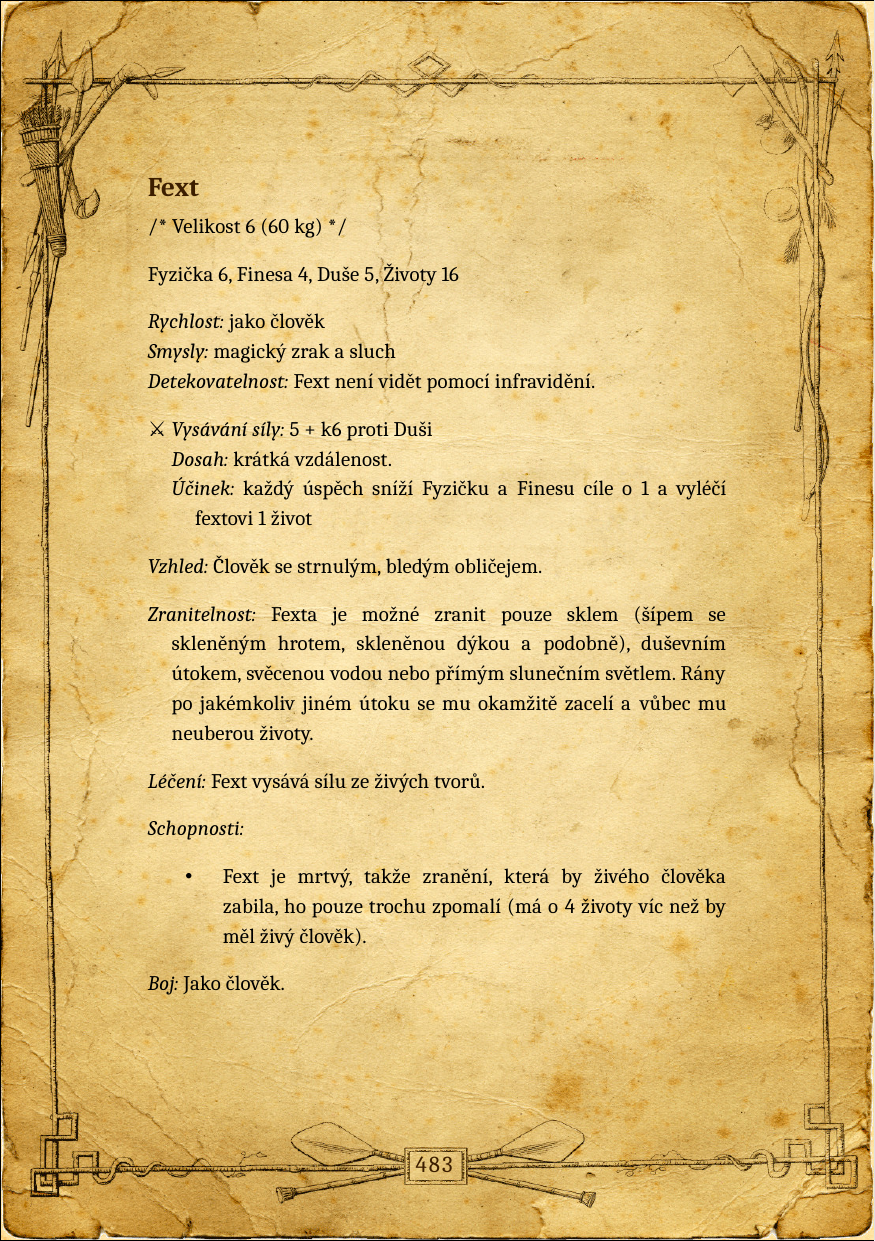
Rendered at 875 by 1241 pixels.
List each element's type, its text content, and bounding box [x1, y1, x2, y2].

text Smysly: magický zrak a⁠ sluch [148, 340, 726, 364]
text Rychlost: jako člověk [148, 310, 726, 334]
text Schopnosti: [148, 817, 726, 841]
text ⚔ Vysávání síly: 5 + k6 proti Duši [148, 417, 726, 441]
text Zranitelnost: Fexta je možné zranit pouze sklem (šípem se skleněným hrotem, skleněnou dýkou a⁠ podobně), duševním útokem, svěcenou vodou nebo přímým slunečním světlem. Rány po jakémkoliv jiném útoku se mu okamžitě zacelí a⁠ vůbec mu neuberou životy. [148, 602, 726, 746]
text Účinek: každý úspěch sníží Fyzičku a⁠ Finesu cíle o⁠ 1 a⁠ vyléčí fextovi 1 život [171, 477, 726, 531]
text Léčení: Fext vysává sílu ze živých tvorů. [148, 769, 726, 793]
subtitle Fext [148, 172, 726, 203]
text /* Velikost 6 (60 kg) */ [148, 215, 726, 239]
picture [1, 1, 874, 1240]
text Dosah: krátká vzdálenost. [171, 447, 726, 471]
text Detekovatelnost: Fext není vidět pomocí infravidění. [148, 370, 726, 394]
text Boj: Jako člověk. [148, 972, 726, 996]
text Vzhled: Člověk se strnulým, bledým obličejem. [148, 554, 726, 578]
list Fext je mrtvý, takže zranění, která by živého člověka zabila, ho pouze trochu zpomalí (má o⁠ 4 životy víc než by měl živý člověk). [185, 864, 726, 948]
text Fyzička 6, Finesa 4, Duše 5, Životy 16 [148, 262, 726, 286]
